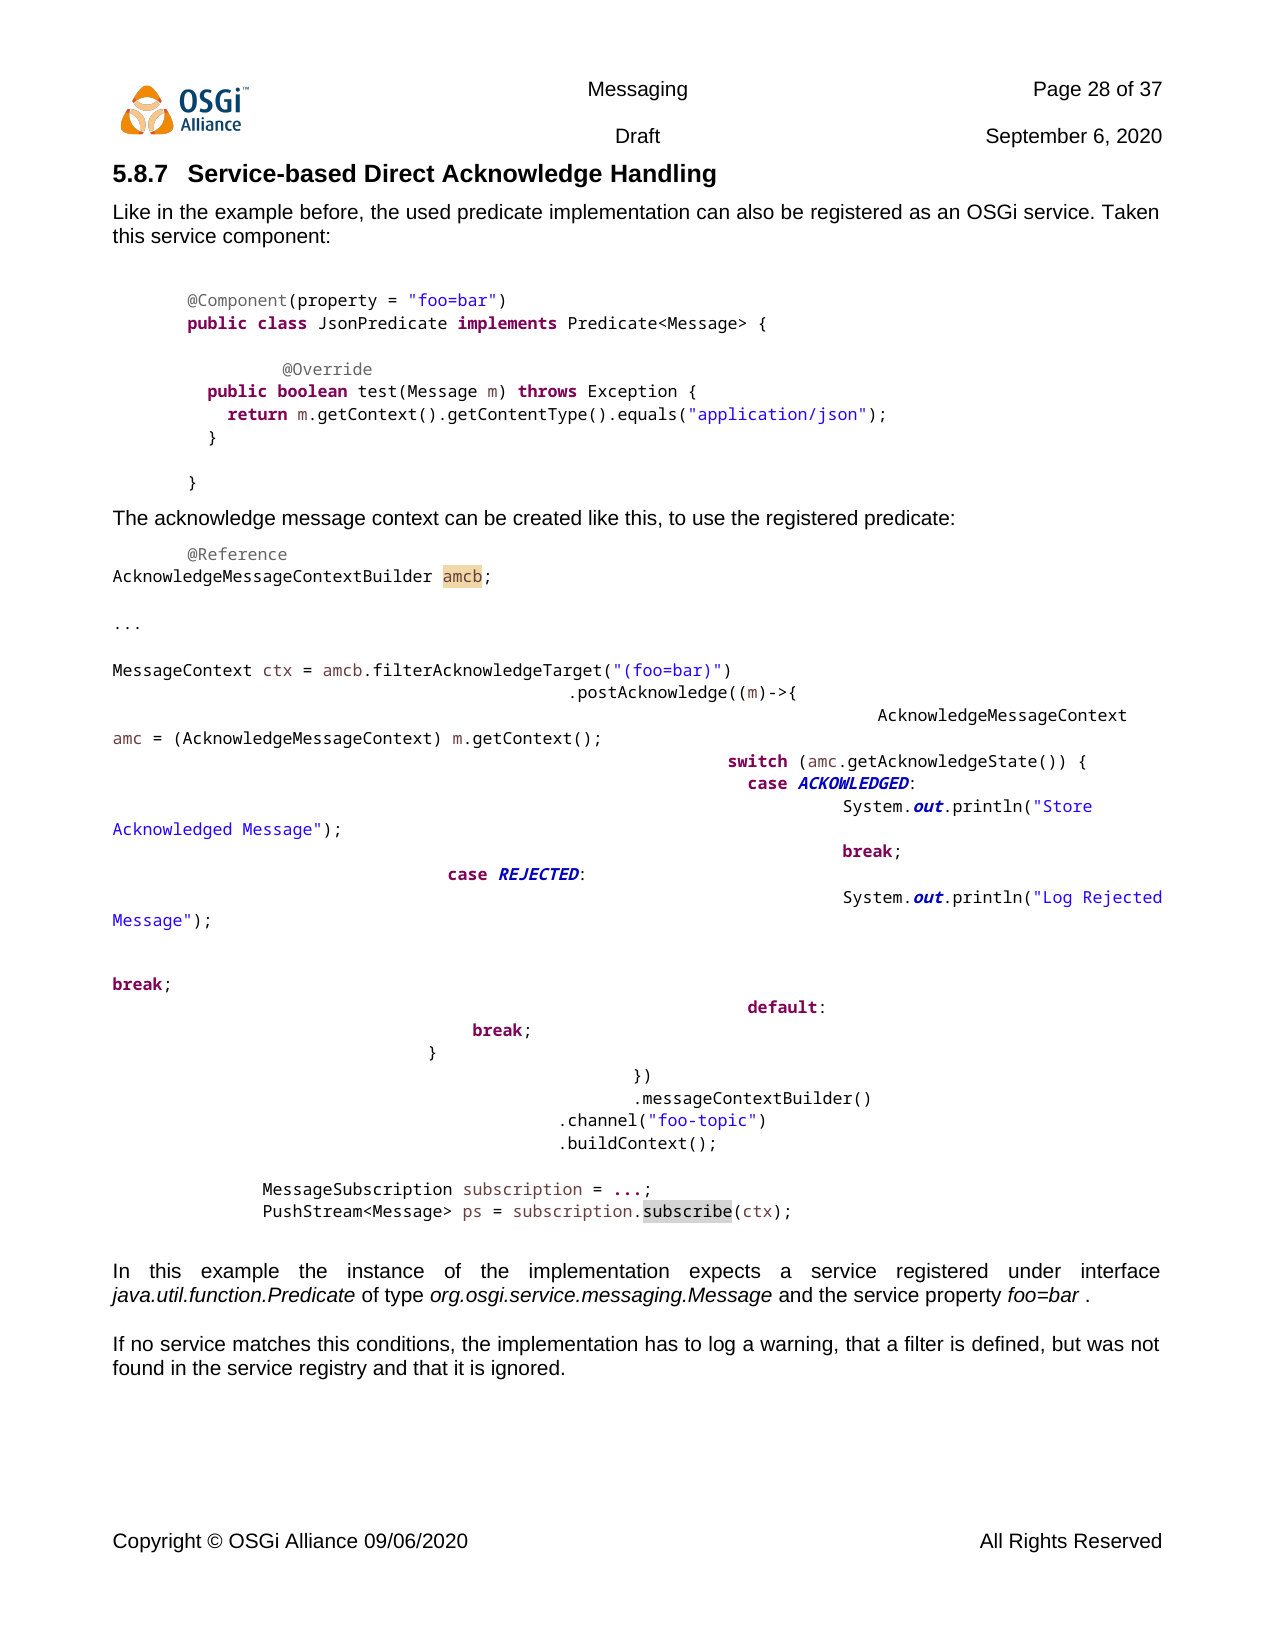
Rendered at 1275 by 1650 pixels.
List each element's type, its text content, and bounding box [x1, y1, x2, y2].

text The acknowledge message context can be created like this, to use the registered predicate: [112, 506, 1162, 530]
text MessageSubscription subscription = ...; [112, 1177, 1162, 1200]
text @Component(property = "foo=bar") [112, 289, 1162, 312]
text ... [112, 612, 1162, 634]
text .postAcknowledge((m)->{ [112, 681, 1162, 704]
text break; [112, 931, 1162, 996]
text default: [112, 996, 1162, 1018]
text break; [112, 1018, 1162, 1041]
text public boolean test(Message m) throws Exception { [112, 380, 1162, 403]
text MessageContext ctx = amcb.filterAcknowledgeTarget("(foo=bar)") [112, 658, 1162, 681]
text public class JsonPredicate implements Predicate<Message> { [112, 312, 1162, 334]
text AcknowledgeMessageContext amc = (AcknowledgeMessageContext) m.getContext(); [112, 704, 1162, 749]
text System.out.println("Log Rejected Message"); [112, 886, 1162, 931]
text switch (amc.getAcknowledgeState()) { [112, 749, 1162, 772]
text .messageContextBuilder() [112, 1086, 1162, 1109]
text }) [112, 1064, 1162, 1086]
text } [112, 1041, 1162, 1064]
subtitle Service-based Direct Acknowledge Handling [112, 159, 1162, 188]
text } [112, 471, 1162, 493]
text return m.getContext().getContentType().equals("application/json"); [112, 403, 1162, 425]
text .channel("foo-topic") [112, 1109, 1162, 1132]
text System.out.println("Store Acknowledged Message"); [112, 795, 1162, 840]
text PushStream<Message> ps = subscription.subscribe(ctx); [112, 1200, 1162, 1223]
text @Override [112, 357, 1162, 380]
text AcknowledgeMessageContextBuilder amcb; [112, 565, 1162, 588]
text @Reference [112, 542, 1162, 565]
text } [112, 425, 1162, 448]
text break; [112, 840, 1162, 863]
text case ACKOWLEDGED: [112, 772, 1162, 795]
text .buildContext(); [112, 1132, 1162, 1154]
text case REJECTED: [112, 863, 1162, 886]
text Like in the example before, the used predicate implementation can also be registered as an OSGi service. Taken this service component: [112, 200, 1162, 248]
picture [113, 78, 257, 142]
text If no service matches this conditions, the implementation has to log a warning, that a filter is defined, but was not found in the service registry and that it is ignored. [112, 1332, 1162, 1380]
text In this example the instance of the implementation expects a service registered under interface java.util.function.Predicate of type org.osgi.service.messaging.Message and the service property foo=bar . [112, 1259, 1162, 1307]
